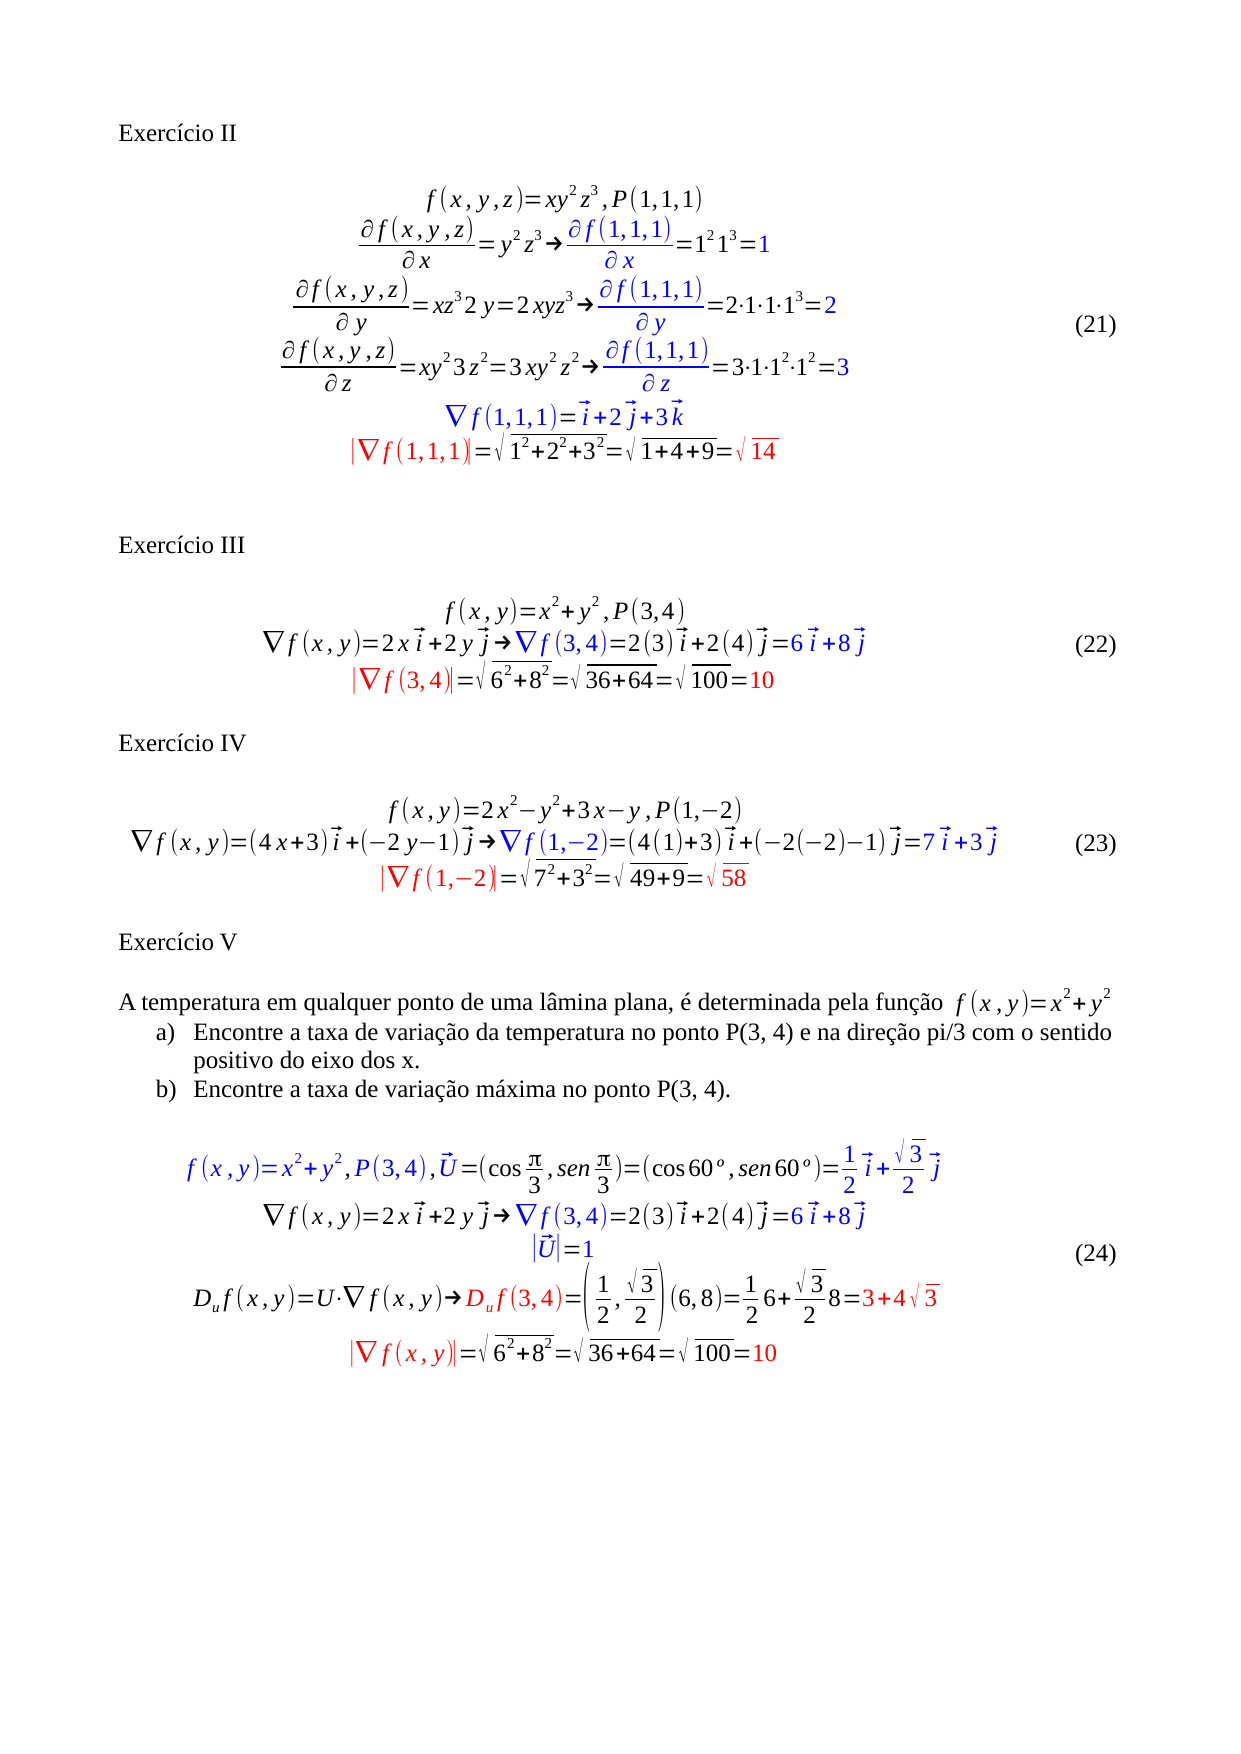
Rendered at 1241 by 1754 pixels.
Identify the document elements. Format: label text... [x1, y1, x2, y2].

table_header (22) [1010, 588, 1122, 700]
table_header [118, 588, 1010, 700]
text Exercício III [118, 530, 1122, 559]
table_header (21) [1010, 176, 1122, 472]
list Encontre a taxa de variação máxima no ponto P(3, 4). [156, 1074, 1122, 1103]
table_header [118, 786, 1010, 898]
table_header (23) [1010, 786, 1122, 898]
text Exercício II [118, 118, 1122, 147]
text A temperatura em qualquer ponto de uma lâmina plana, é determinada pela função [118, 985, 1122, 1017]
text Exercício IV [118, 728, 1122, 757]
text Exercício V [118, 927, 1122, 956]
list Encontre a taxa de variação da temperatura no ponto P(3, 4) e na direção pi/3 com o sentido positivo do eixo dos x. [156, 1017, 1122, 1074]
table_header [118, 176, 1010, 472]
table_header [118, 1132, 1010, 1374]
table_header (24) [1010, 1132, 1122, 1374]
